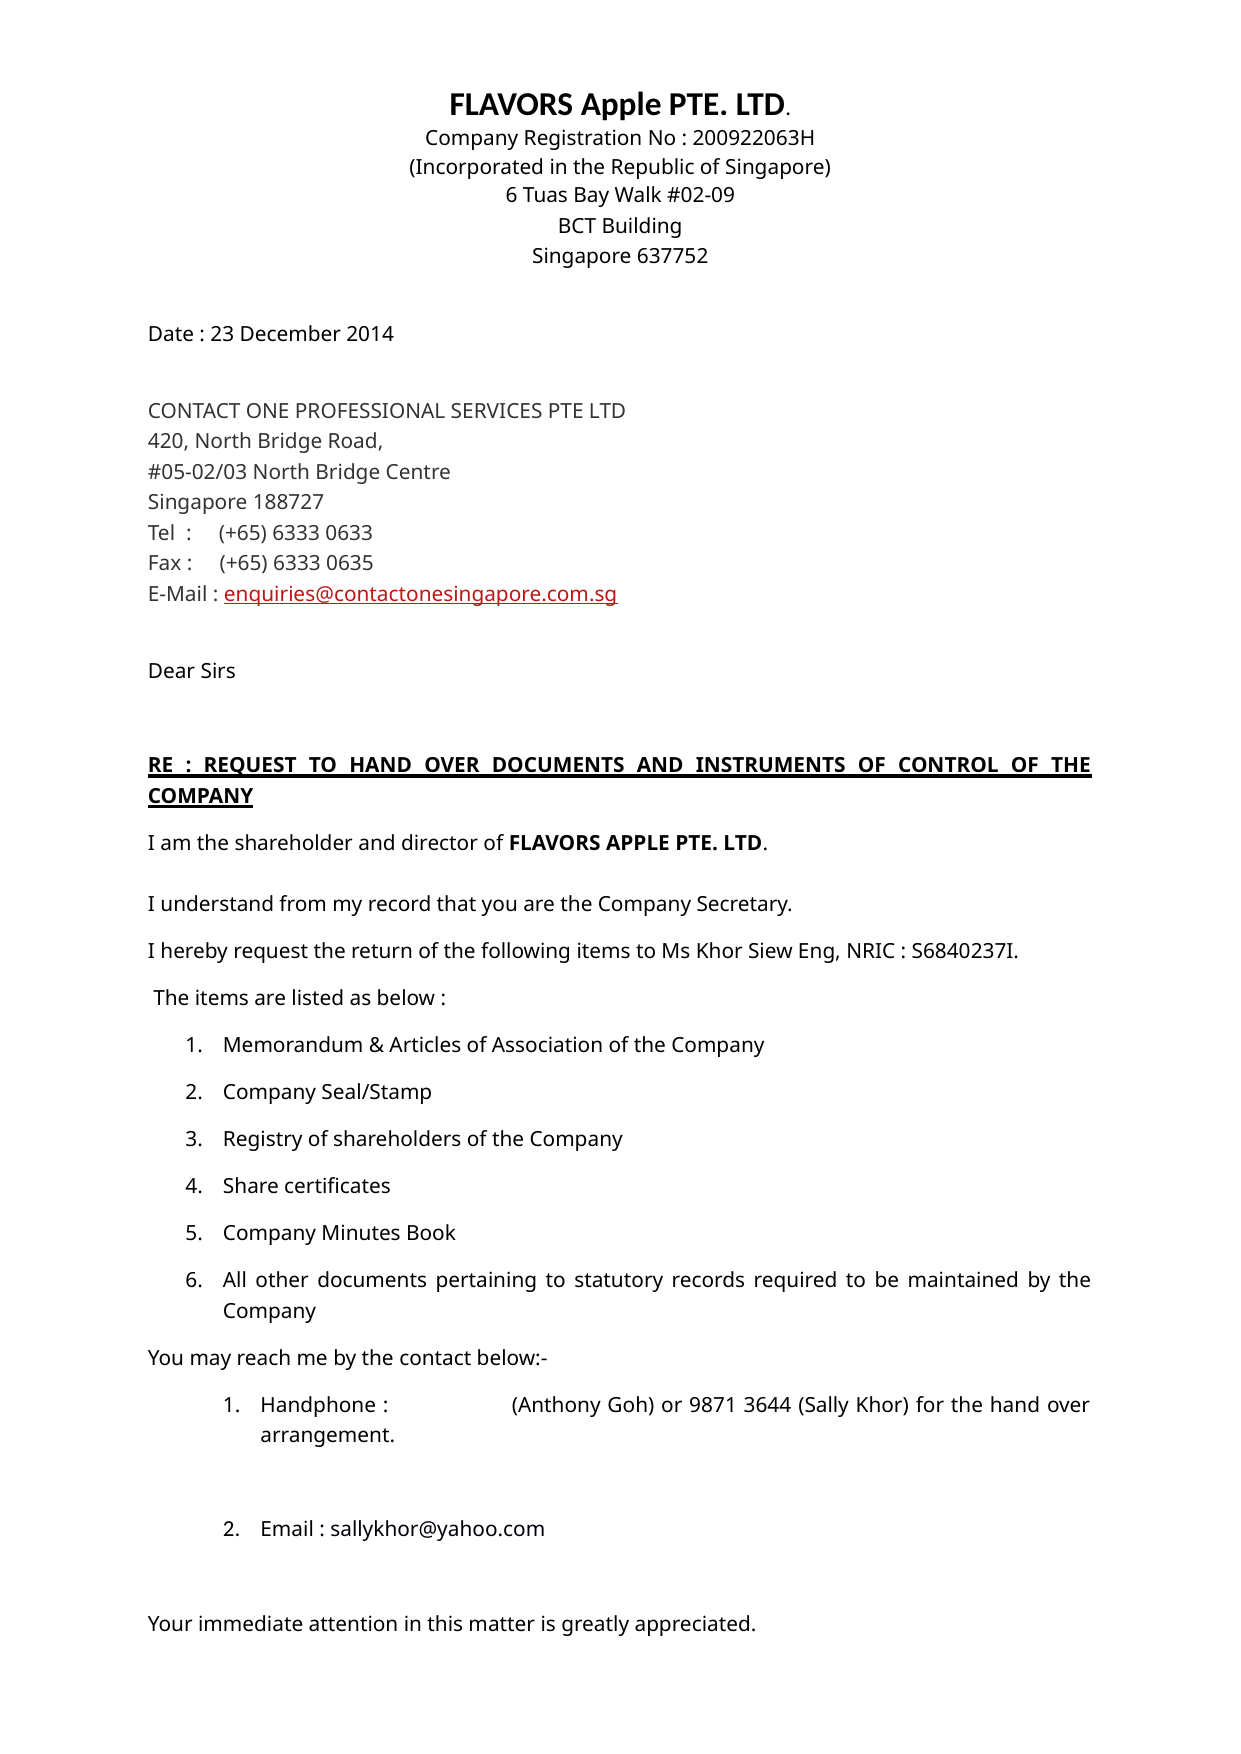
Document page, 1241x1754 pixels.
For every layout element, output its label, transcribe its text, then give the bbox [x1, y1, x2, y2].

text Your immediate attention in this matter is greatly appreciated. [148, 1609, 1092, 1637]
text COMPANY [148, 778, 1092, 809]
text The items are listed as below : [148, 983, 1092, 1011]
text I am the shareholder and director of FLAVORS APPLE PTE. LTD. [148, 828, 1092, 856]
list Email : sallykhor@yahoo.com [223, 1514, 1092, 1543]
text BCT Building [148, 211, 1092, 239]
list Share certificates [185, 1171, 1092, 1199]
list Registry of shareholders of the Company [185, 1124, 1092, 1152]
text Singapore 637752 [148, 241, 1092, 269]
list Handphone : (Anthony Goh) or 9871 3644 (Sally Khor) for the hand over arrangement. [223, 1390, 1092, 1449]
text 420, North Bridge Road, #05-02/03 North Bridge Centre Singapore 188727 [148, 427, 1092, 516]
text RE : REQUEST TO HAND OVER DOCUMENTS AND INSTRUMENTS OF CONTROL OF THE [148, 750, 1092, 774]
text Tel : (+65) 6333 0633 Fax : (+65) 6333 0635 E-Mail : enquiries@contactonesingapore.com.sg [148, 518, 1092, 607]
text (Incorporated in the Republic of Singapore) [148, 152, 1092, 180]
text I understand from my record that you are the Company Secretary. [148, 889, 1092, 917]
text You may reach me by the contact below:- [148, 1343, 1092, 1371]
list Company Minutes Book [185, 1218, 1092, 1247]
text Company Registration No : 200922063H [148, 123, 1092, 152]
text 6 Tuas Bay Walk #02-09 [148, 180, 1092, 209]
text FLAVORS Apple PTE. LTD. [148, 83, 1092, 123]
list All other documents pertaining to statutory records required to be maintained by the Company [185, 1265, 1092, 1324]
list Company Seal/Stamp [185, 1077, 1092, 1105]
text Dear Sirs [148, 656, 1092, 684]
text I hereby request the return of the following items to Ms Khor Siew Eng, NRIC : S6840237I. [148, 936, 1092, 964]
text CONTACT ONE PROFESSIONAL SERVICES PTE LTD [148, 396, 1092, 424]
text Date : 23 December 2014 [148, 319, 1092, 347]
list Memorandum & Articles of Association of the Company [185, 1030, 1092, 1058]
